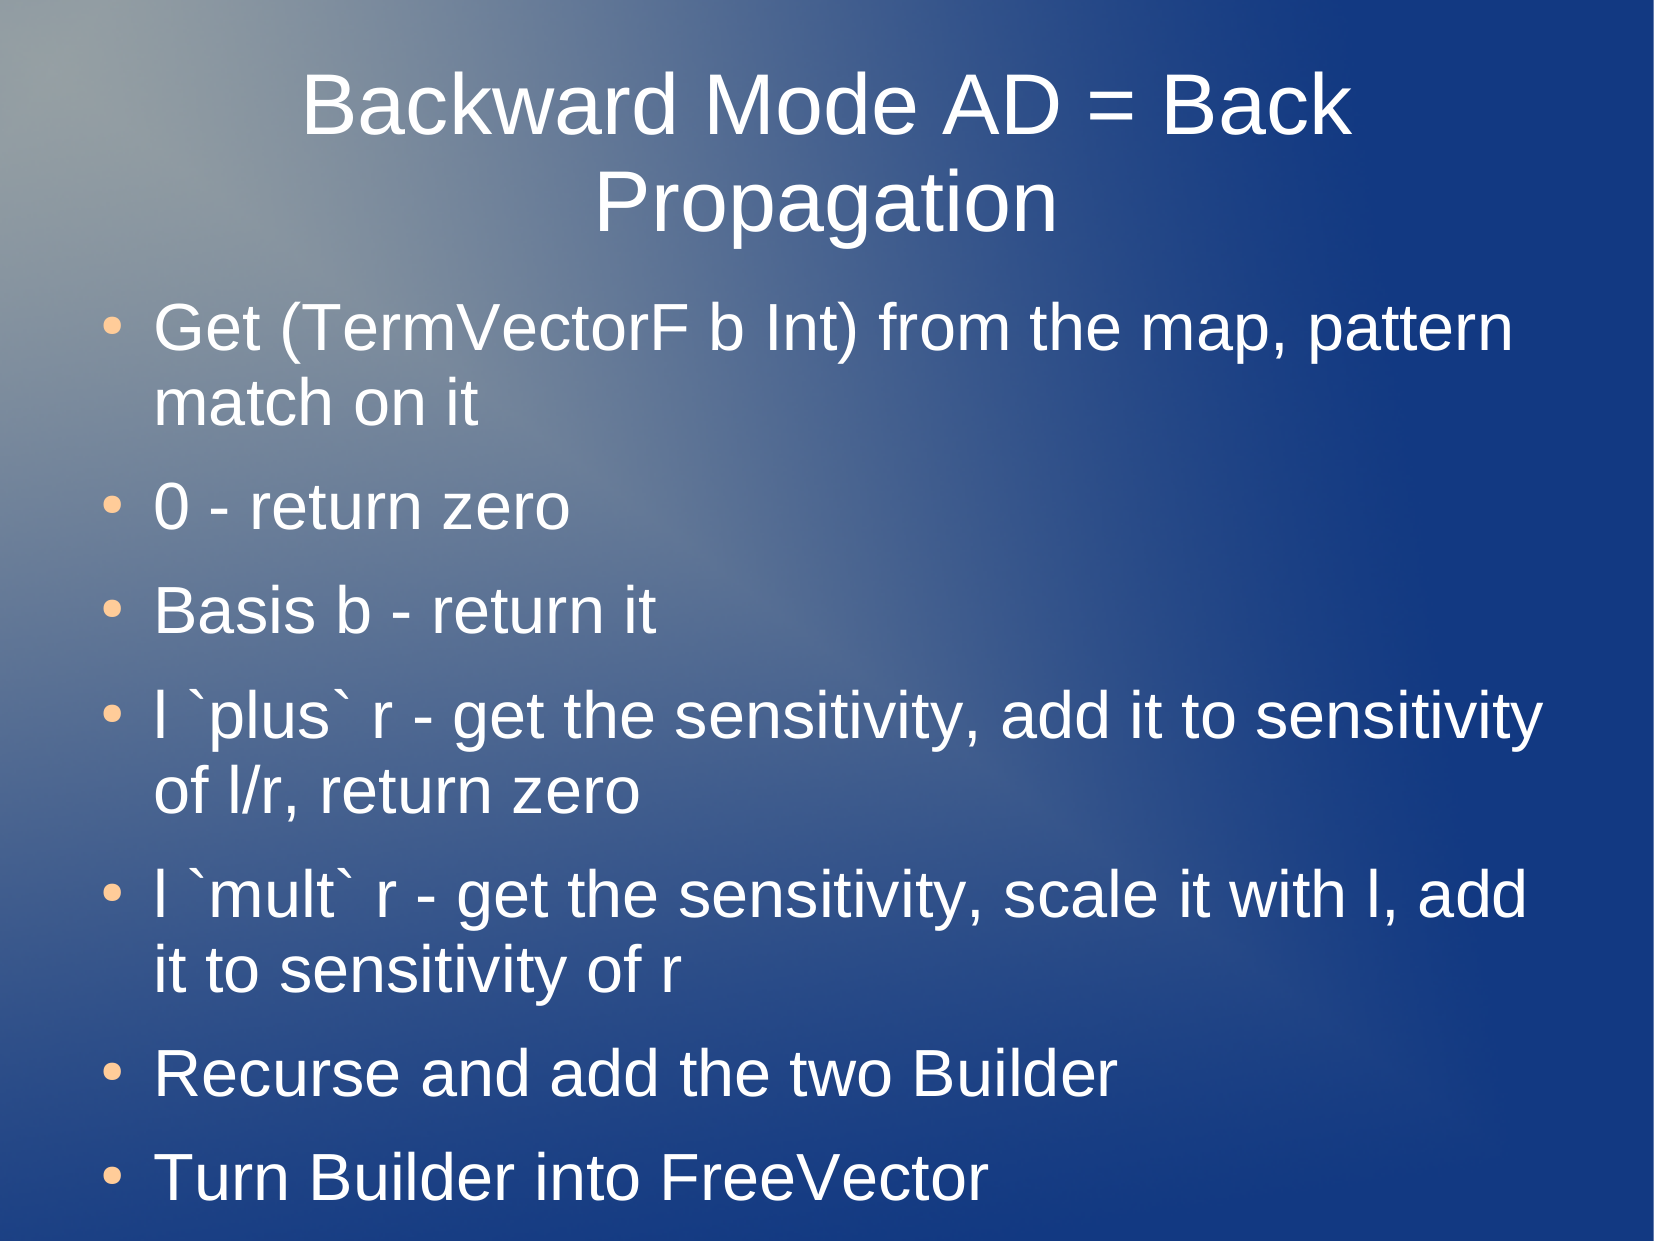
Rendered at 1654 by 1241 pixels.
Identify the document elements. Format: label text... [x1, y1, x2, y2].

title Backward Mode AD = Back Propagation [82, 49, 1571, 257]
list Get (TermVectorF b Int) from the map, pattern match on it 0 - return zero Basis b - return it l `plus` r - get the sensitivity, add it to sensitivity of l/r, return zero l `mult` r - get the sensitivity, scale it with l, add it to sensitivity of r Recurse and add the two Builder Turn Builder into FreeVector [82, 290, 1571, 1216]
picture [0, 0, 1654, 1241]
